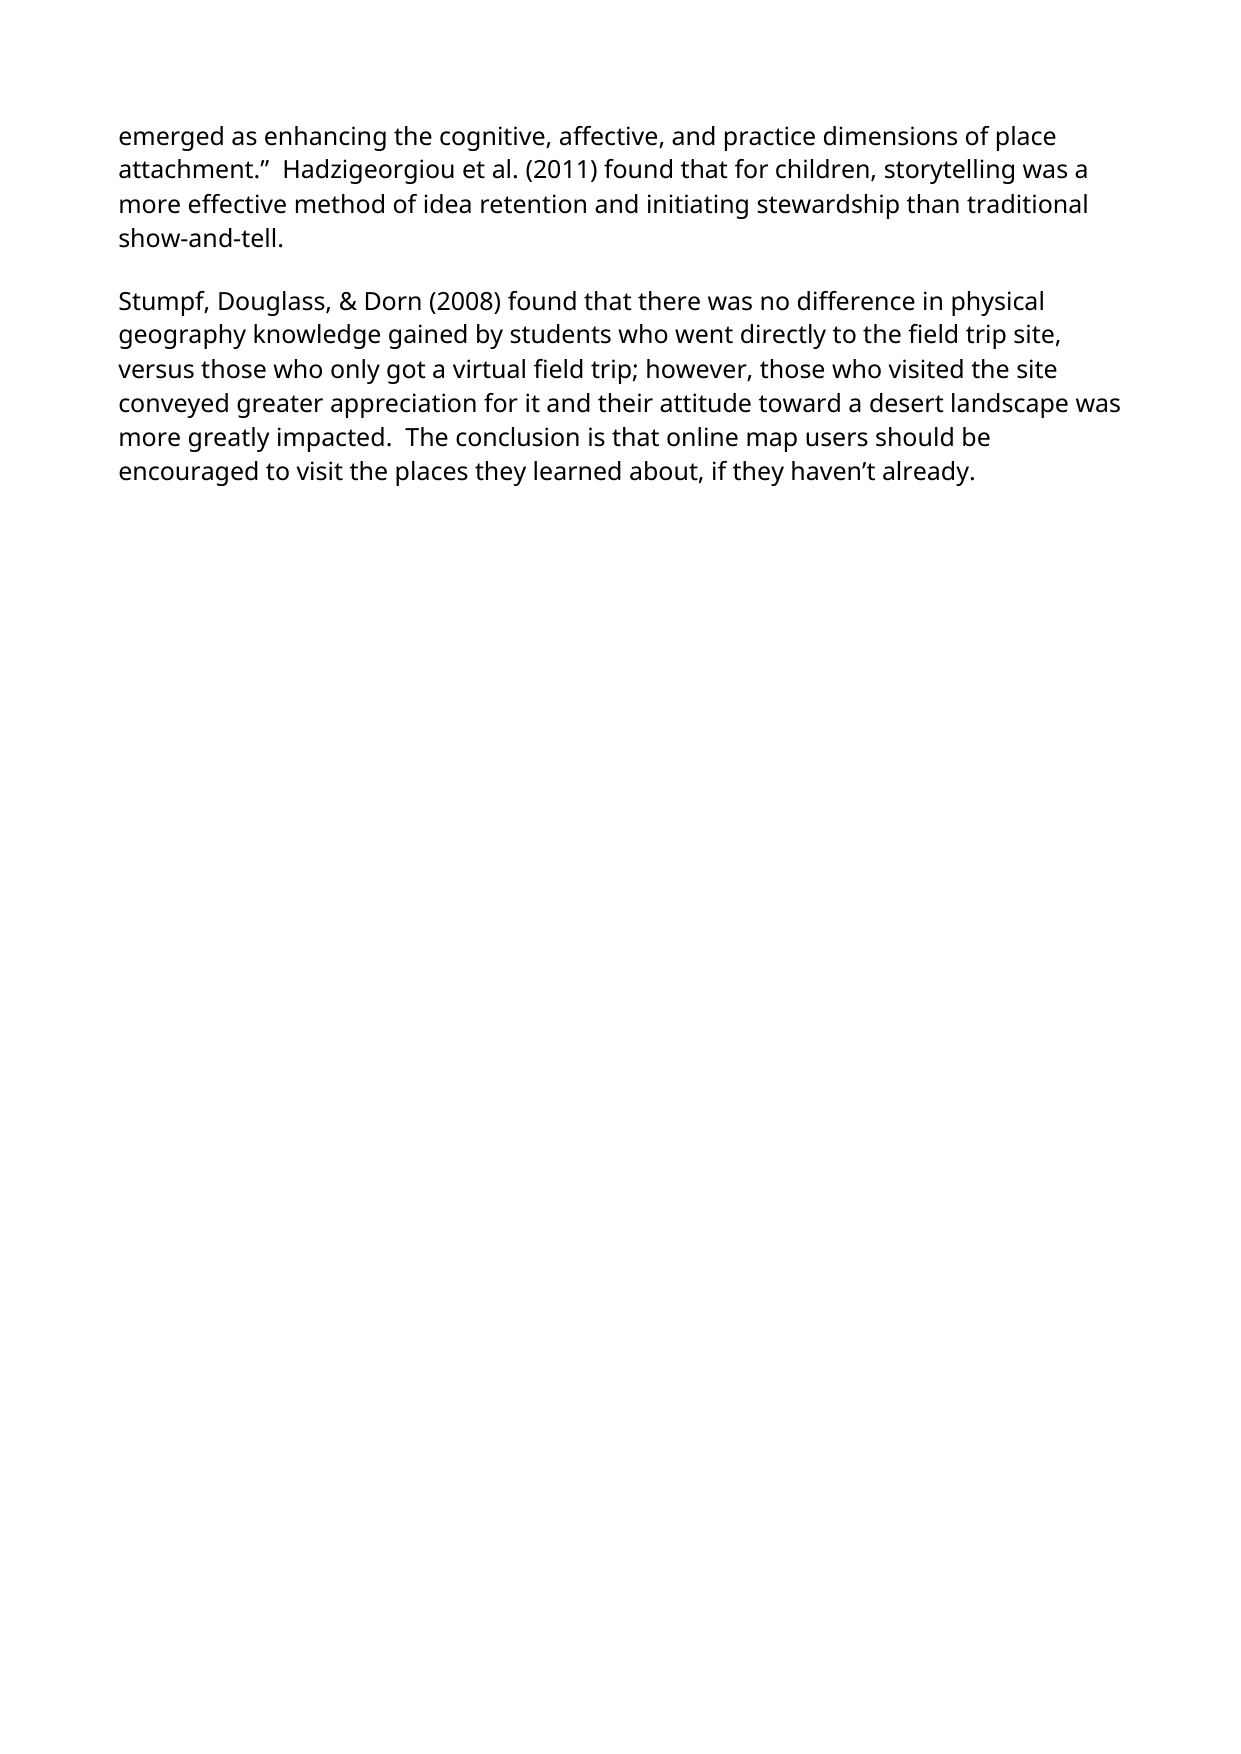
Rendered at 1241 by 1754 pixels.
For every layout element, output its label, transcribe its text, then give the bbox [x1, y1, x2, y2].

text emerged as enhancing the cognitive, affective, and practice dimensions of place attachment.” Hadzigeorgiou et al. (2011) found that for children, storytelling was a more effective method of idea retention and initiating stewardship than traditional show-and-tell. [118, 118, 1122, 254]
text Stumpf, Douglass, & Dorn (2008) found that there was no difference in physical geography knowledge gained by students who went directly to the field trip site, versus those who only got a virtual field trip; however, those who visited the site conveyed greater appreciation for it and their attitude toward a desert landscape was more greatly impacted. The conclusion is that online map users should be encouraged to visit the places they learned about, if they haven’t already. [118, 283, 1122, 487]
